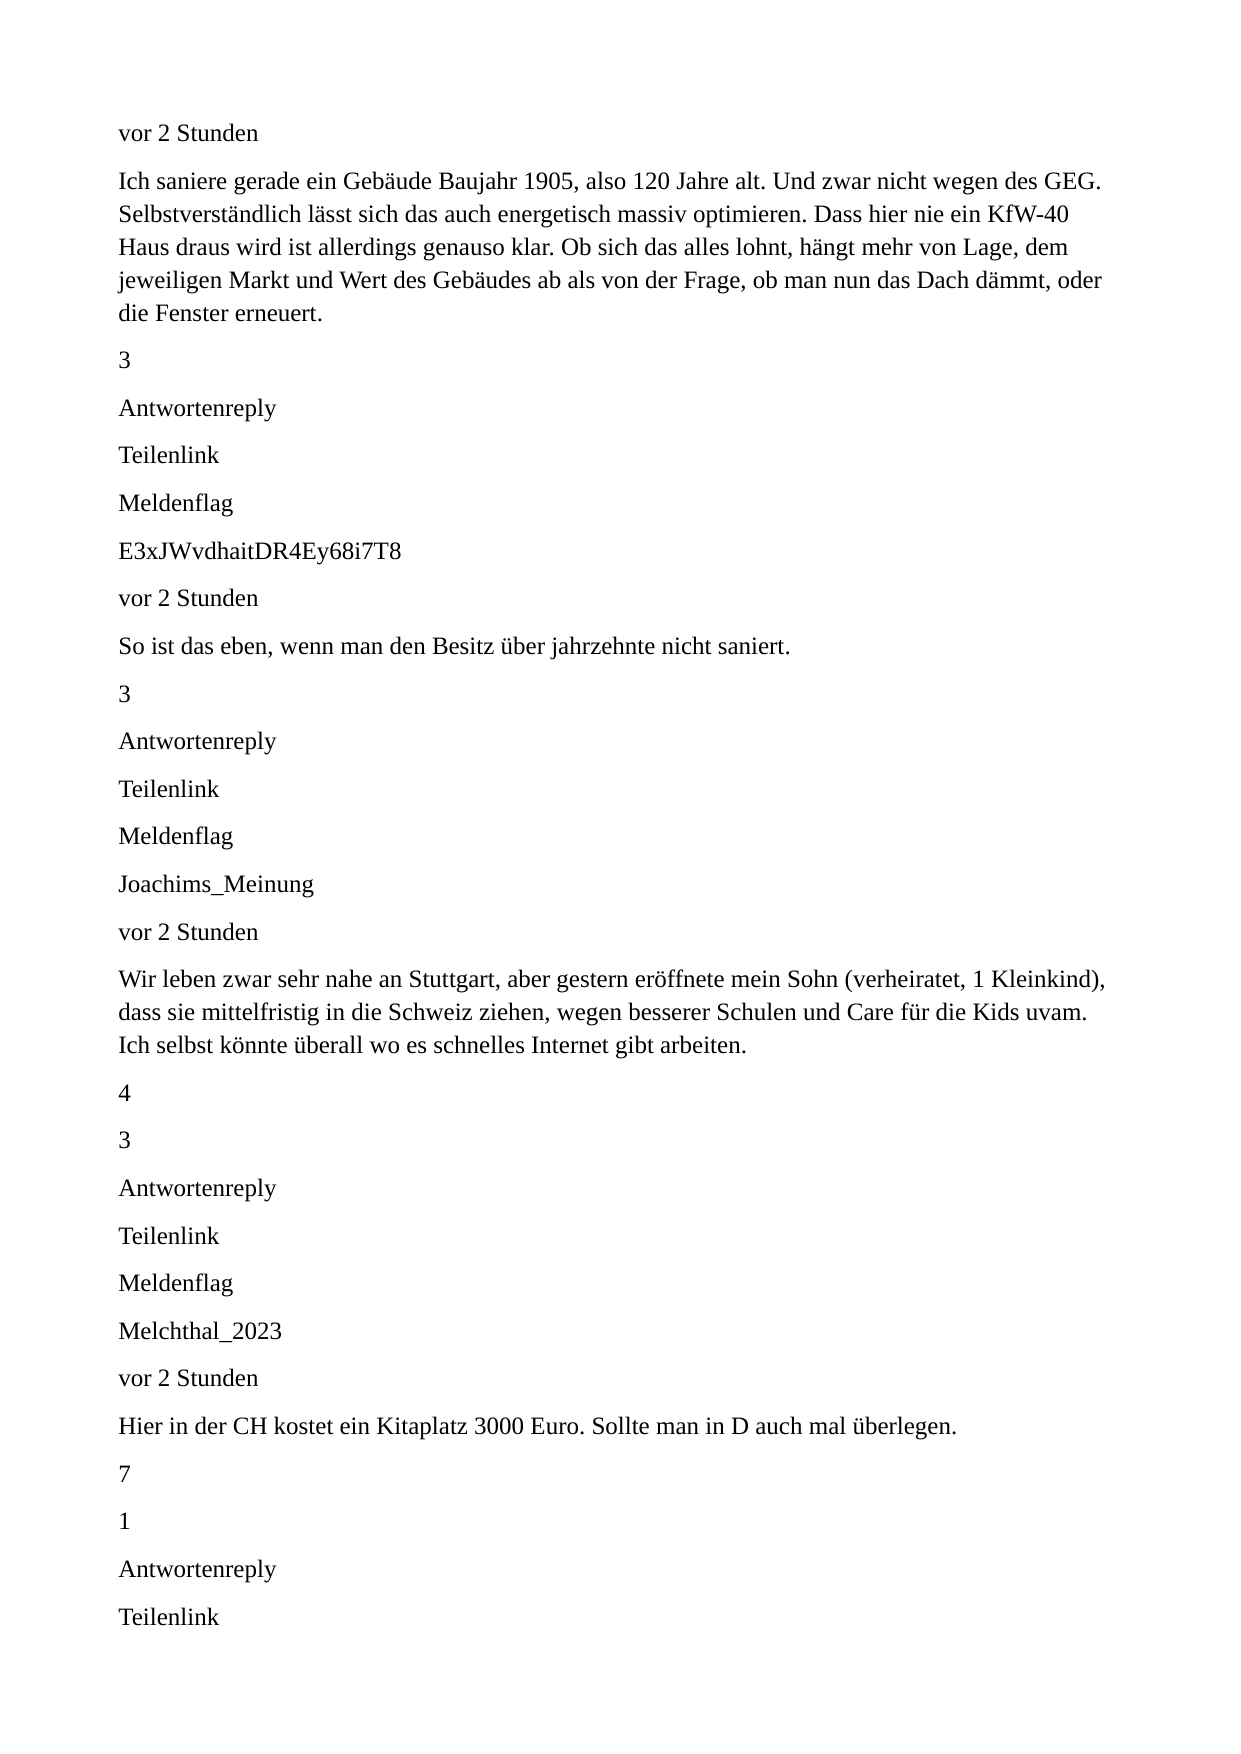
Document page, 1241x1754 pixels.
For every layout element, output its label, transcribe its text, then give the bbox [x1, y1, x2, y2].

text Hier in der CH kostet ein Kitaplatz 3000 Euro. Sollte man in D auch mal überlegen. [118, 1411, 1122, 1440]
text Teilenlink [118, 1221, 1122, 1249]
text Teilenlink [118, 1602, 1122, 1630]
text E3xJWvdhaitDR4Ey68i7T8 [118, 536, 1122, 564]
text Meldenflag [118, 1268, 1122, 1297]
text Antwortenreply [118, 393, 1122, 422]
text So ist das eben, wenn man den Besitz über jahrzehnte nicht saniert. [118, 631, 1122, 660]
text Wir leben zwar sehr nahe an Stuttgart, aber gestern eröffnete mein Sohn (verheiratet, 1 Kleinkind), dass sie mittelfristig in die Schweiz ziehen, wegen besserer Schulen und Care für die Kids uvam. Ich selbst könnte überall wo es schnelles Internet gibt arbeiten. [118, 964, 1122, 1059]
text vor 2 Stunden [118, 1363, 1122, 1392]
text Meldenflag [118, 488, 1122, 517]
text vor 2 Stunden [118, 583, 1122, 612]
text 3 [118, 1126, 1122, 1154]
text Joachims_Meinung [118, 869, 1122, 898]
text 4 [118, 1078, 1122, 1107]
text Antwortenreply [118, 1173, 1122, 1202]
text Antwortenreply [118, 1554, 1122, 1583]
text 3 [118, 345, 1122, 374]
text Ich saniere gerade ein Gebäude Baujahr 1905, also 120 Jahre alt. Und zwar nicht wegen des GEG. Selbstverständlich lässt sich das auch energetisch massiv optimieren. Dass hier nie ein KfW-40 Haus draus wird ist allerdings genauso klar. Ob sich das alles lohnt, hängt mehr von Lage, dem jeweiligen Markt und Wert des Gebäudes ab als von der Frage, ob man nun das Dach dämmt, oder die Fenster erneuert. [118, 166, 1122, 327]
text vor 2 Stunden [118, 118, 1122, 147]
text Teilenlink [118, 774, 1122, 803]
text vor 2 Stunden [118, 917, 1122, 945]
text Melchthal_2023 [118, 1316, 1122, 1345]
text Antwortenreply [118, 726, 1122, 755]
text Meldenflag [118, 821, 1122, 850]
text Teilenlink [118, 441, 1122, 469]
text 7 [118, 1459, 1122, 1487]
text 3 [118, 679, 1122, 707]
text 1 [118, 1506, 1122, 1535]
